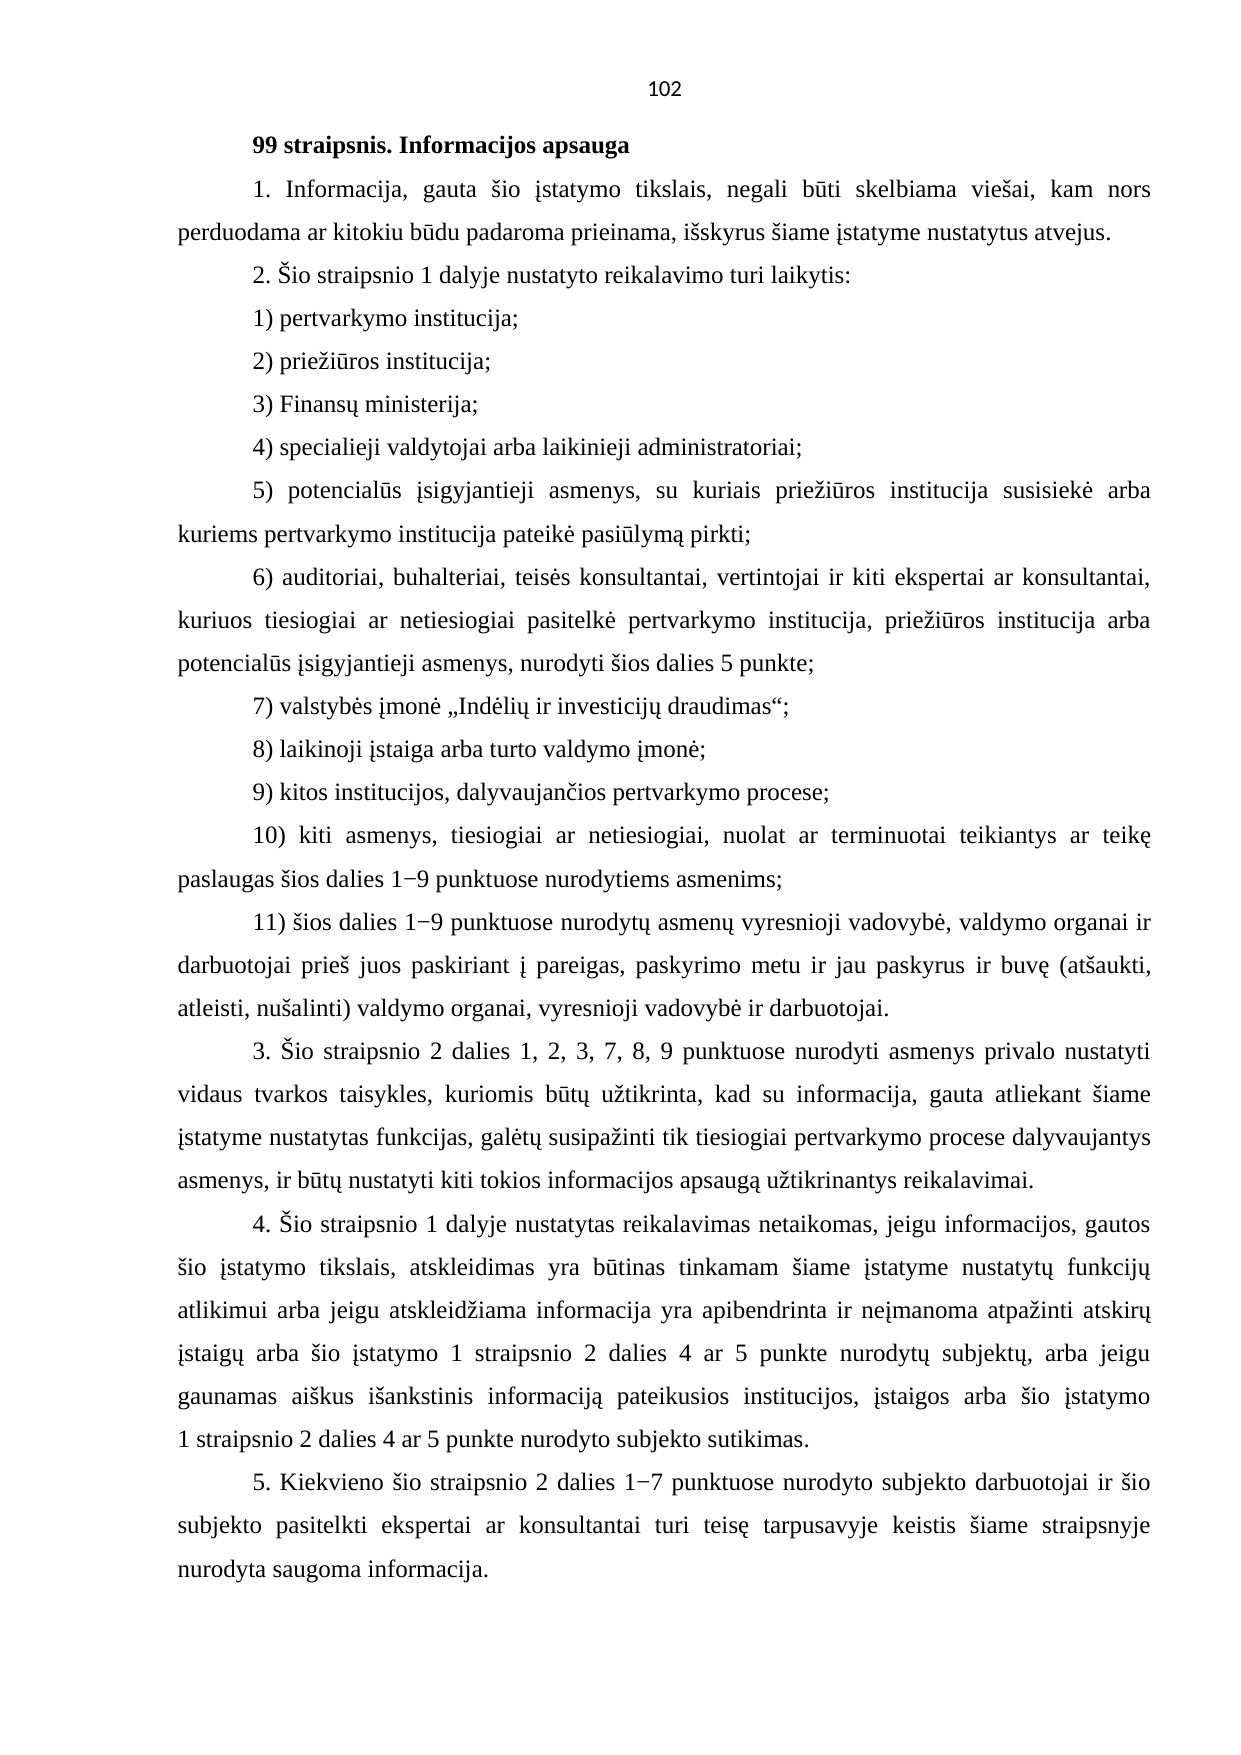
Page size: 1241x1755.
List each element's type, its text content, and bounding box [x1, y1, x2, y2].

text 4) specialieji valdytojai arba laikinieji administratoriai; [177, 432, 1152, 461]
text 5. Kiekvieno šio straipsnio 2 dalies 1−7 punktuose nurodyto subjekto darbuotojai ir šio subjekto pasitelkti ekspertai ar konsultantai turi teisę tarpusavyje keistis šiame straipsnyje nurodyta saugoma informacija. [177, 1467, 1152, 1582]
text 7) valstybės įmonė „Indėlių ir investicijų draudimas“; [177, 691, 1152, 720]
text 10) kiti asmenys, tiesiogiai ar netiesiogiai, nuolat ar terminuotai teikiantys ar teikę paslaugas šios dalies 1−9 punktuose nurodytiems asmenims; [177, 821, 1152, 892]
text 9) kitos institucijos, dalyvaujančios pertvarkymo procese; [177, 777, 1152, 806]
text 1. Informacija, gauta šio įstatymo tikslais, negali būti skelbiama viešai, kam nors perduodama ar kitokiu būdu padaroma prieinama, išskyrus šiame įstatyme nustatytus atvejus. [177, 174, 1152, 246]
text 5) potencialūs įsigyjantieji asmenys, su kuriais priežiūros institucija susisiekė arba kuriems pertvarkymo institucija pateikė pasiūlymą pirkti; [177, 476, 1152, 547]
text 99 straipsnis. Informacijos apsauga [177, 131, 1152, 159]
text 11) šios dalies 1−9 punktuose nurodytų asmenų vyresnioji vadovybė, valdymo organai ir darbuotojai prieš juos paskiriant į pareigas, paskyrimo metu ir jau paskyrus ir buvę (atšaukti, atleisti, nušalinti) valdymo organai, vyresnioji vadovybė ir darbuotojai. [177, 907, 1152, 1022]
text 2. Šio straipsnio 1 dalyje nustatyto reikalavimo turi laikytis: [177, 260, 1152, 289]
text 4. Šio straipsnio 1 dalyje nustatytas reikalavimas netaikomas, jeigu informacijos, gautos šio įstatymo tikslais, atskleidimas yra būtinas tinkamam šiame įstatyme nustatytų funkcijų atlikimui arba jeigu atskleidžiama informacija yra apibendrinta ir neįmanoma atpažinti atskirų įstaigų arba šio įstatymo 1 straipsnio 2 dalies 4 ar 5 punkte nurodytų subjektų, arba jeigu gaunamas aiškus išankstinis informaciją pateikusios institucijos, įstaigos arba šio įstatymo 1 straipsnio 2 dalies 4 ar 5 punkte nurodyto subjekto sutikimas. [177, 1209, 1152, 1453]
text 3. Šio straipsnio 2 dalies 1, 2, 3, 7, 8, 9 punktuose nurodyti asmenys privalo nustatyti vidaus tvarkos taisykles, kuriomis būtų užtikrinta, kad su informacija, gauta atliekant šiame įstatyme nustatytas funkcijas, galėtų susipažinti tik tiesiogiai pertvarkymo procese dalyvaujantys asmenys, ir būtų nustatyti kiti tokios informacijos apsaugą užtikrinantys reikalavimai. [177, 1036, 1152, 1194]
text 8) laikinoji įstaiga arba turto valdymo įmonė; [177, 734, 1152, 763]
text 3) Finansų ministerija; [177, 389, 1152, 418]
text 1) pertvarkymo institucija; [177, 303, 1152, 332]
text 2) priežiūros institucija; [177, 346, 1152, 375]
text 6) auditoriai, buhalteriai, teisės konsultantai, vertintojai ir kiti ekspertai ar konsultantai, kuriuos tiesiogiai ar netiesiogiai pasitelkė pertvarkymo institucija, priežiūros institucija arba potencialūs įsigyjantieji asmenys, nurodyti šios dalies 5 punkte; [177, 562, 1152, 677]
